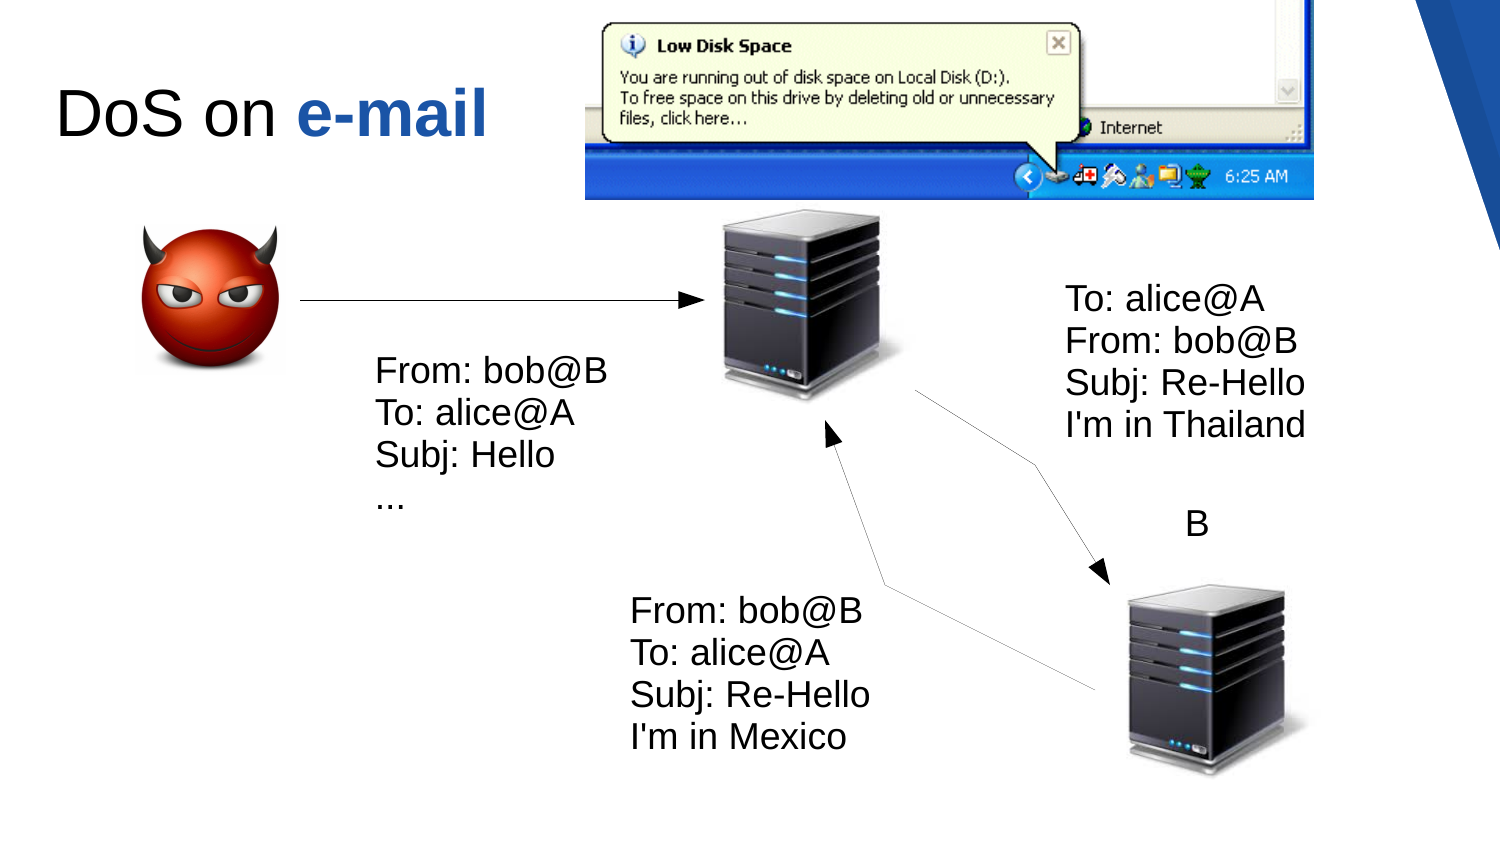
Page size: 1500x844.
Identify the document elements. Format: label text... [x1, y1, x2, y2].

text_box To: alice@A From: bob@B Subj: Re-Hello I'm in Thailand [1050, 270, 1322, 453]
text_box From: bob@B To: alice@A Subj: Re-Hello I'm in Mexico [615, 582, 886, 766]
title DoS on e-mail [40, 97, 585, 166]
picture [1110, 569, 1321, 781]
picture [135, 224, 286, 376]
text_box A [780, 200, 835, 207]
picture [585, 0, 1314, 406]
text_box From: bob@B To: alice@A Subj: Hello ... [360, 342, 624, 526]
text_box B [1170, 495, 1225, 552]
